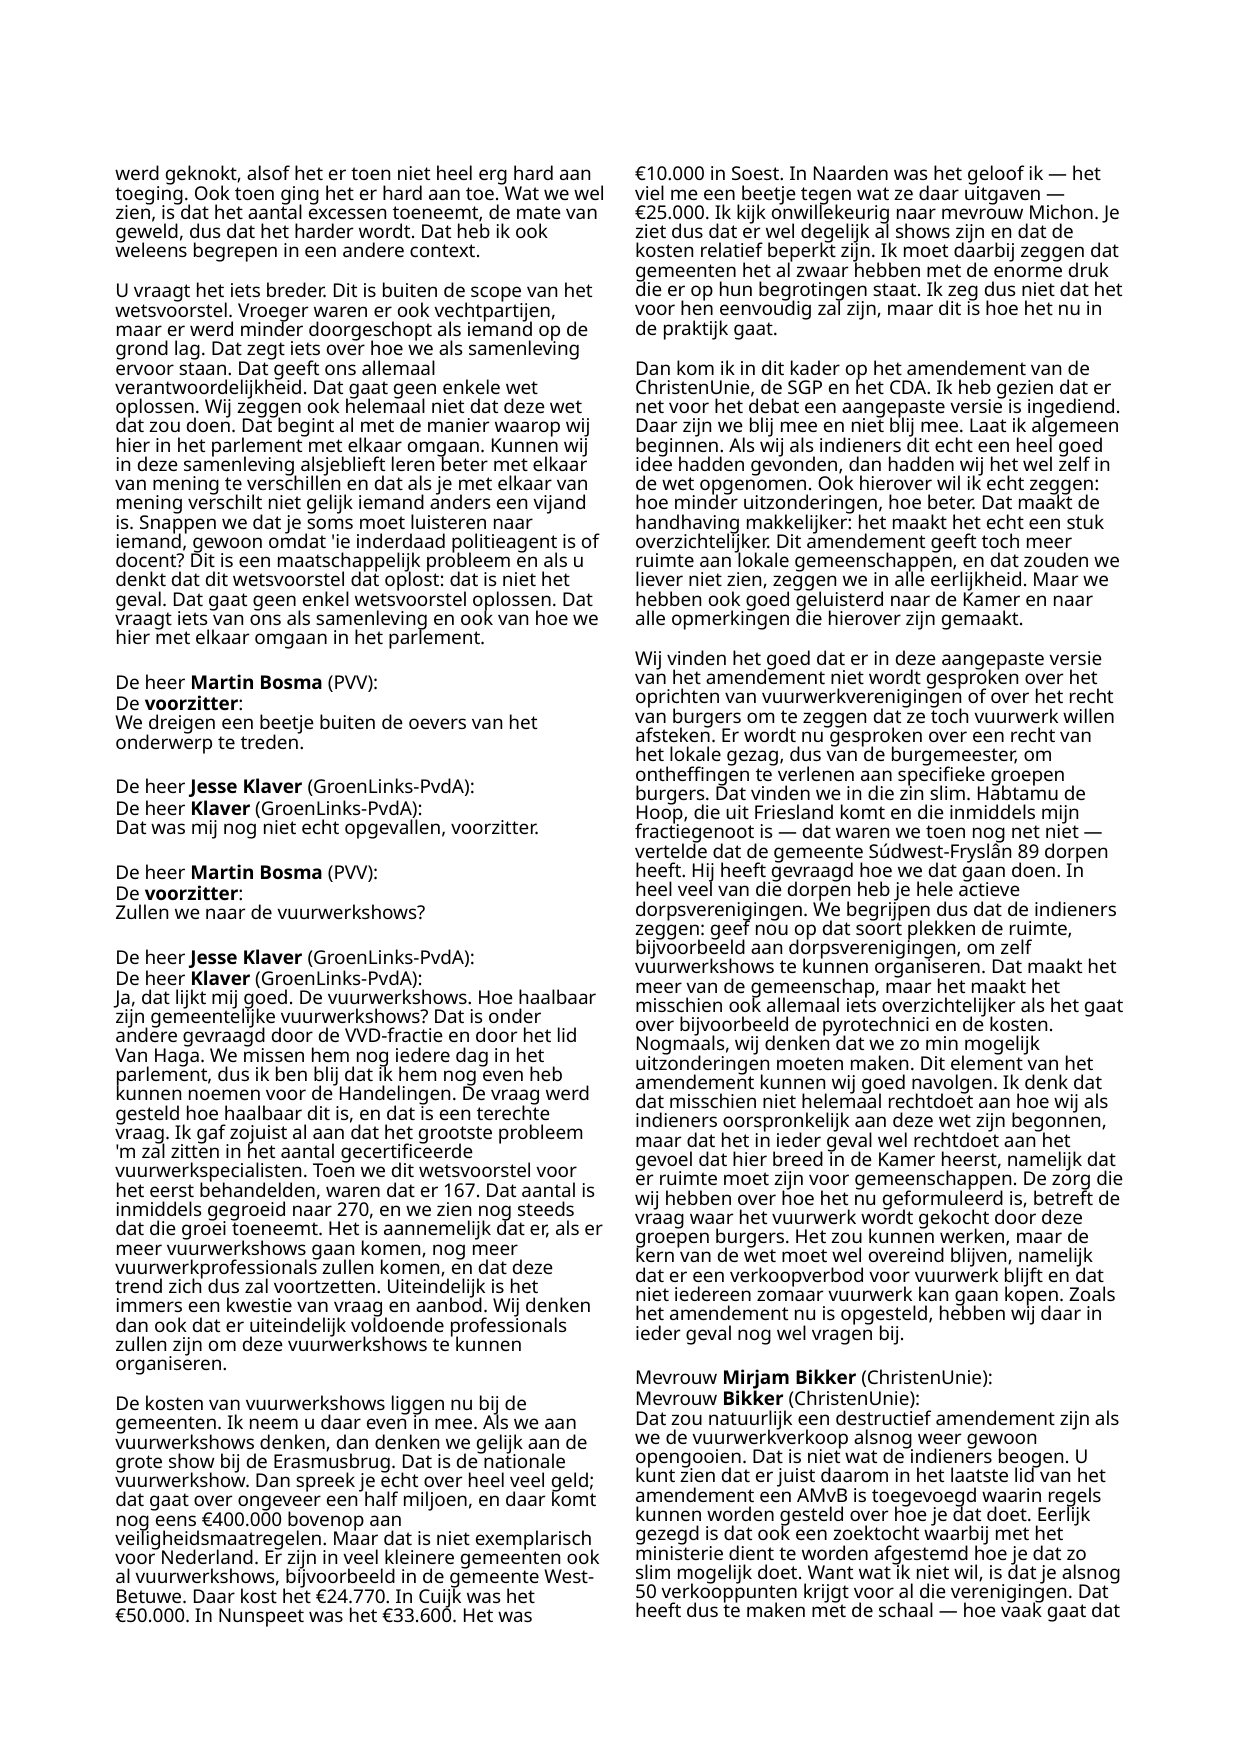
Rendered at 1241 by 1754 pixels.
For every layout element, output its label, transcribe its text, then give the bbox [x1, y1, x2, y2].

text Wij vinden het goed dat er in deze aangepaste versie van het amendement niet wordt gesproken over het oprichten van vuurwerkverenigingen of over het recht van burgers om te zeggen dat ze toch vuurwerk willen afsteken. Er wordt nu gesproken over een recht van het lokale gezag, dus van de burgemeester, om ontheffingen te verlenen aan specifieke groepen burgers. Dat vinden we in die zin slim. Habtamu de Hoop, die uit Friesland komt en die inmiddels mijn fractiegenoot is — dat waren we toen nog net niet — vertelde dat de gemeente Súdwest-Fryslân 89 dorpen heeft. Hij heeft gevraagd hoe we dat gaan doen. In heel veel van die dorpen heb je hele actieve dorpsverenigingen. We begrijpen dus dat de indieners zeggen: geef nou op dat soort plekken de ruimte, bijvoorbeeld aan dorpsverenigingen, om zelf vuurwerkshows te kunnen organiseren. Dat maakt het meer van de gemeenschap, maar het maakt het misschien ook allemaal iets overzichtelijker als het gaat over bijvoorbeeld de pyrotechnici en de kosten. Nogmaals, wij denken dat we zo min mogelijk uitzonderingen moeten maken. Dit element van het amendement kunnen wij goed navolgen. Ik denk dat dat misschien niet helemaal rechtdoet aan hoe wij als indieners oorspronkelijk aan deze wet zijn begonnen, maar dat het in ieder geval wel rechtdoet aan het gevoel dat hier breed in de Kamer heerst, namelijk dat er ruimte moet zijn voor gemeenschappen. De zorg die wij hebben over hoe het nu geformuleerd is, betreft de vraag waar het vuurwerk wordt gekocht door deze groepen burgers. Het zou kunnen werken, maar de kern van de wet moet wel overeind blijven, namelijk dat er een verkoopverbod voor vuurwerk blijft en dat niet iedereen zomaar vuurwerk kan gaan kopen. Zoals het amendement nu is opgesteld, hebben wij daar in ieder geval nog wel vragen bij. [635, 650, 1125, 1344]
text Dat zou natuurlijk een destructief amendement zijn als we de vuurwerkverkoop alsnog weer gewoon opengooien. Dat is niet wat de indieners beogen. U kunt zien dat er juist daarom in het laatste lid van het amendement een AMvB is toegevoegd waarin regels kunnen worden gesteld over hoe je dat doet. Eerlijk gezegd is dat ook een zoektocht waarbij met het ministerie dient te worden afgestemd hoe je dat zo slim mogelijk doet. Want wat ik niet wil, is dat je alsnog 50 verkooppunten krijgt voor al die verenigingen. Dat heeft dus te maken met de schaal — hoe vaak gaat dat [635, 1409, 1125, 1622]
text De heer Martin Bosma (PVV): [115, 859, 605, 884]
text Mevrouw Mirjam Bikker (ChristenUnie): [635, 1364, 1125, 1390]
text Dan kom ik in dit kader op het amendement van de ChristenUnie, de SGP en het CDA. Ik heb gezien dat er net voor het debat een aangepaste versie is ingediend. Daar zijn we blij mee en niet blij mee. Laat ik algemeen beginnen. Als wij als indieners dit echt een heel goed idee hadden gevonden, dan hadden wij het wel zelf in de wet opgenomen. Ook hierover wil ik echt zeggen: hoe minder uitzonderingen, hoe beter. Dat maakt de handhaving makkelijker: het maakt het echt een stuk overzichtelijker. Dit amendement geeft toch meer ruimte aan lokale gemeenschappen, en dat zouden we liever niet zien, zeggen we in alle eerlijkheid. Maar we hebben ook goed geluisterd naar de Kamer en naar alle opmerkingen die hierover zijn gemaakt. [635, 359, 1125, 629]
text Ja, dat lijkt mij goed. De vuurwerkshows. Hoe haalbaar zijn gemeentelijke vuurwerkshows? Dat is onder andere gevraagd door de VVD-fractie en door het lid Van Haga. We missen hem nog iedere dag in het parlement, dus ik ben blij dat ik hem nog even heb kunnen noemen voor de Handelingen. De vraag werd gesteld hoe haalbaar dit is, en dat is een terechte vraag. Ik gaf zojuist al aan dat het grootste probleem 'm zal zitten in het aantal gecertificeerde vuurwerkspecialisten. Toen we dit wetsvoorstel voor het eerst behandelden, waren dat er 167. Dat aantal is inmiddels gegroeid naar 270, en we zien nog steeds dat die groei toeneemt. Het is aannemelijk dat er, als er meer vuurwerkshows gaan komen, nog meer vuurwerkprofessionals zullen komen, en dat deze trend zich dus zal voortzetten. Uiteindelijk is het immers een kwestie van vraag en aanbod. Wij denken dan ook dat er uiteindelijk voldoende professionals zullen zijn om deze vuurwerkshows te kunnen organiseren. [115, 989, 605, 1374]
text De kosten van vuurwerkshows liggen nu bij de gemeenten. Ik neem u daar even in mee. Als we aan vuurwerkshows denken, dan denken we gelijk aan de grote show bij de Erasmusbrug. Dat is de nationale vuurwerkshow. Dan spreek je echt over heel veel geld; dat gaat over ongeveer een half miljoen, en daar komt nog eens €400.000 bovenop aan veiligheidsmaatregelen. Maar dat is niet exemplarisch voor Nederland. Er zijn in veel kleinere gemeenten ook al vuurwerkshows, bijvoorbeeld in de gemeente West-Betuwe. Daar kost het €24.770. In Cuijk was het €50.000. In Nunspeet was het €33.600. Het was [115, 1395, 605, 1626]
text De heer Klaver (GroenLinks-PvdA): [115, 799, 605, 819]
text Zullen we naar de vuurwerkshows? [115, 904, 605, 923]
text Dat was mij nog niet echt opgevallen, voorzitter. [115, 819, 605, 838]
text We dreigen een beetje buiten de oevers van het onderwerp te treden. [115, 714, 605, 753]
text De heer Klaver (GroenLinks-PvdA): [115, 970, 605, 989]
text De voorzitter: [115, 695, 605, 714]
text U vraagt het iets breder. Dit is buiten de scope van het wetsvoorstel. Vroeger waren er ook vechtpartijen, maar er werd minder doorgeschopt als iemand op de grond lag. Dat zegt iets over hoe we als samenleving ervoor staan. Dat geeft ons allemaal verantwoordelijkheid. Dat gaat geen enkele wet oplossen. Wij zeggen ook helemaal niet dat deze wet dat zou doen. Dat begint al met de manier waarop wij hier in het parlement met elkaar omgaan. Kunnen wij in deze samenleving alsjeblieft leren beter met elkaar van mening te verschillen en dat als je met elkaar van mening verschilt niet gelijk iemand anders een vijand is. Snappen we dat je soms moet luisteren naar iemand, gewoon omdat 'ie inderdaad politieagent is of docent? Dit is een maatschappelijk probleem en als u denkt dat dit wetsvoorstel dat oplost: dat is niet het geval. Dat gaat geen enkel wetsvoorstel oplossen. Dat vraagt iets van ons als samenleving en ook van hoe we hier met elkaar omgaan in het parlement. [115, 282, 605, 648]
text De heer Jesse Klaver (GroenLinks-PvdA): [115, 774, 605, 799]
text De heer Martin Bosma (PVV): [115, 669, 605, 695]
text €10.000 in Soest. In Naarden was het geloof ik — het viel me een beetje tegen wat ze daar uitgaven — €25.000. Ik kijk onwillekeurig naar mevrouw Michon. Je ziet dus dat er wel degelijk al shows zijn en dat de kosten relatief beperkt zijn. Ik moet daarbij zeggen dat gemeenten het al zwaar hebben met de enorme druk die er op hun begrotingen staat. Ik zeg dus niet dat het voor hen eenvoudig zal zijn, maar dit is hoe het nu in de praktijk gaat. [635, 165, 1125, 339]
text werd geknokt, alsof het er toen niet heel erg hard aan toeging. Ook toen ging het er hard aan toe. Wat we wel zien, is dat het aantal excessen toeneemt, de mate van geweld, dus dat het harder wordt. Dat heb ik ook weleens begrepen in een andere context. [115, 165, 605, 262]
text De voorzitter: [115, 884, 605, 904]
text De heer Jesse Klaver (GroenLinks-PvdA): [115, 944, 605, 970]
text Mevrouw Bikker (ChristenUnie): [635, 1390, 1125, 1409]
